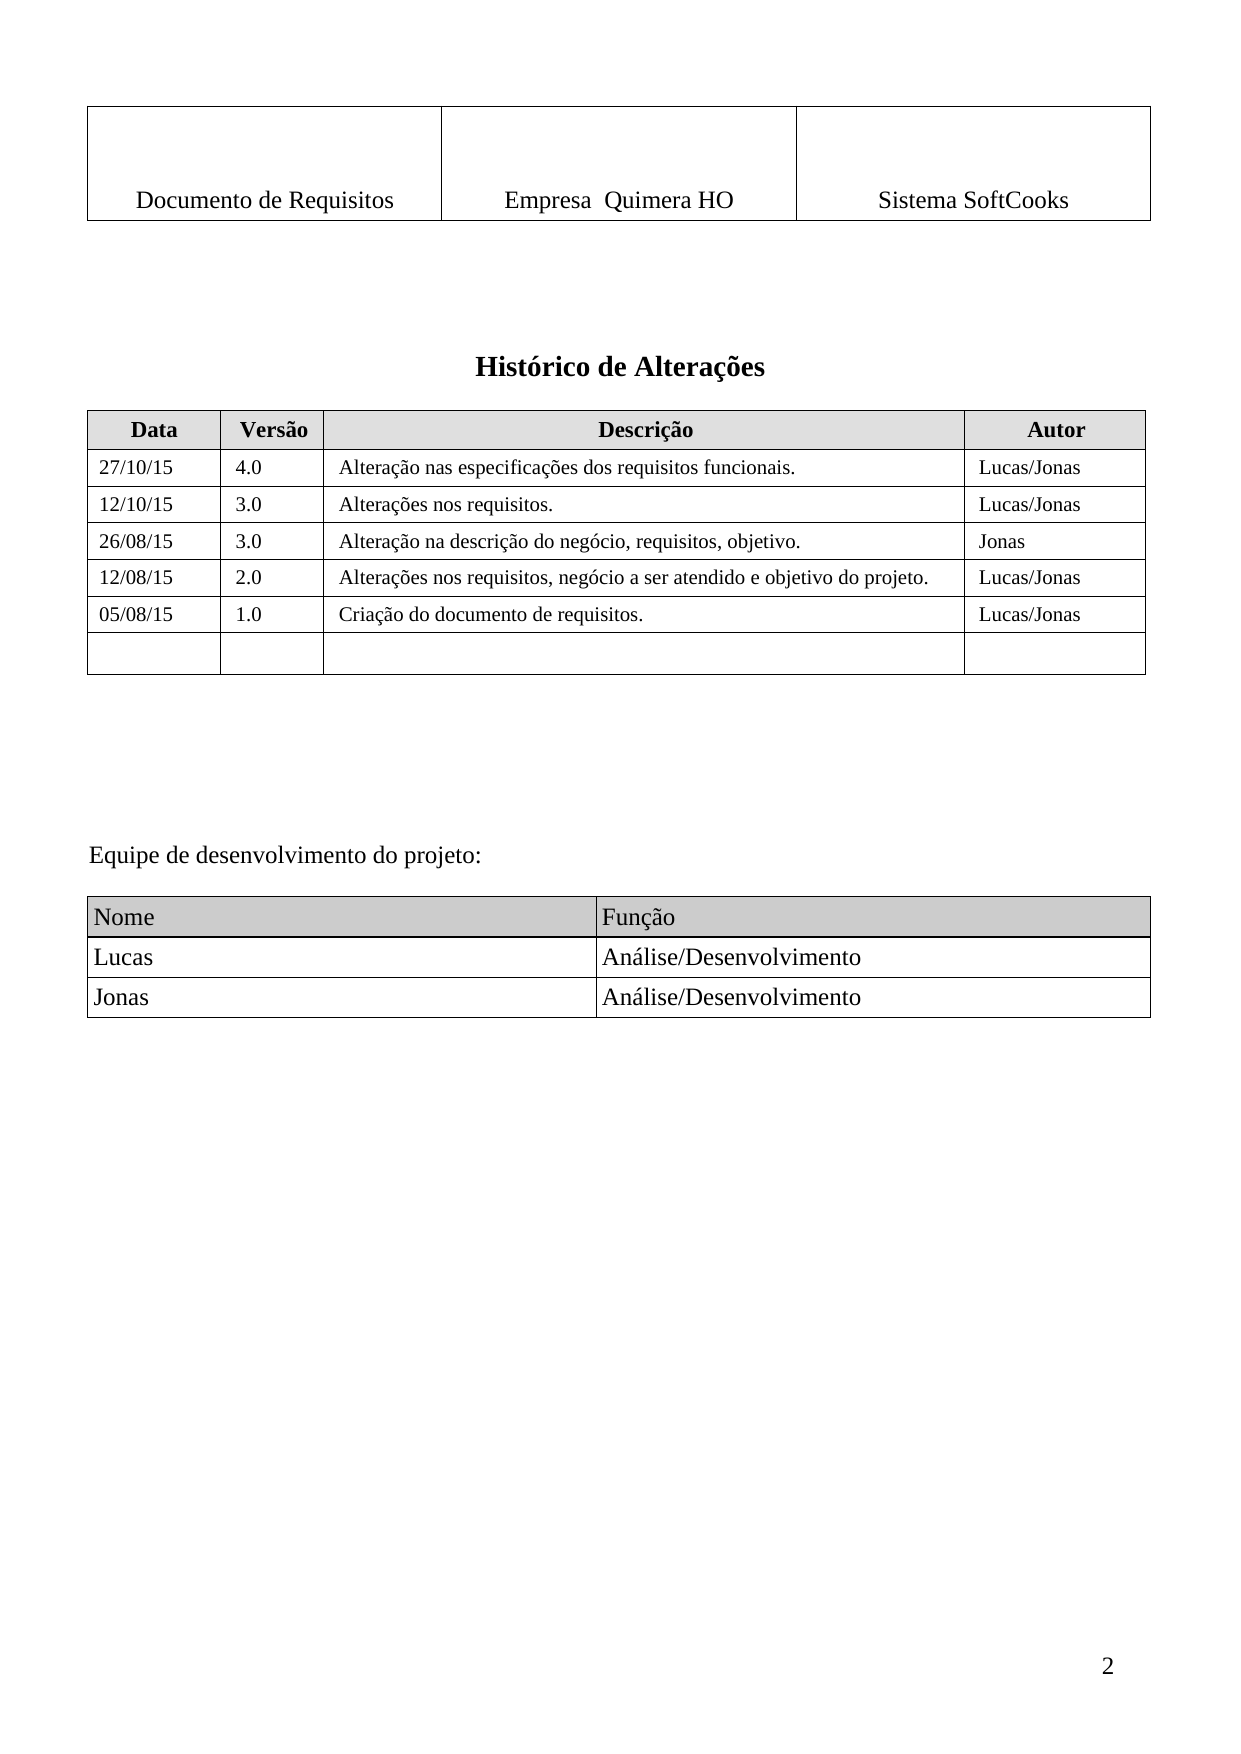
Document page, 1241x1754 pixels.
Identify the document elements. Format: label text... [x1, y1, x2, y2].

text Histórico de Alterações [89, 350, 1151, 382]
table_cell 3.0 [221, 487, 323, 522]
text Equipe de desenvolvimento do projeto: [89, 841, 1151, 868]
table_cell Análise/Desenvolvimento [597, 978, 1150, 1017]
table_cell Lucas/Jonas [965, 597, 1145, 632]
table_cell Alteração nas especificações dos requisitos funcionais. [324, 450, 964, 486]
table_header Nome [88, 897, 596, 936]
table_cell 05/08/15 [88, 597, 220, 632]
table_cell Jonas [88, 978, 596, 1017]
table_cell 12/10/15 [88, 487, 220, 522]
table_cell Lucas/Jonas [965, 487, 1145, 522]
table_cell 12/08/15 [88, 560, 220, 596]
table_header Descrição [324, 411, 964, 449]
table_cell [965, 633, 1145, 673]
table_cell Lucas/Jonas [965, 560, 1145, 596]
table_cell 4.0 [221, 450, 323, 486]
table_header Autor [965, 411, 1145, 449]
table_cell Criação do documento de requisitos. [324, 597, 964, 632]
table_cell Alterações nos requisitos. [324, 487, 964, 522]
table_header Função [597, 897, 1150, 936]
table_cell [221, 633, 323, 673]
table_cell Jonas [965, 523, 1145, 559]
table_cell 3.0 [221, 523, 323, 559]
table_cell Análise/Desenvolvimento [597, 938, 1150, 977]
table_header Data [88, 411, 220, 449]
table_header Versão [221, 411, 323, 449]
table_cell Alteração na descrição do negócio, requisitos, objetivo. [324, 523, 964, 559]
table_cell 2.0 [221, 560, 323, 596]
table_cell 1.0 [221, 597, 323, 632]
table_cell Lucas/Jonas [965, 450, 1145, 486]
table_cell 27/10/15 [88, 450, 220, 486]
table_cell 26/08/15 [88, 523, 220, 559]
table_cell [324, 633, 964, 673]
table_cell [88, 633, 220, 673]
table_cell Alterações nos requisitos, negócio a ser atendido e objetivo do projeto. [324, 560, 964, 596]
table_cell Lucas [88, 938, 596, 977]
